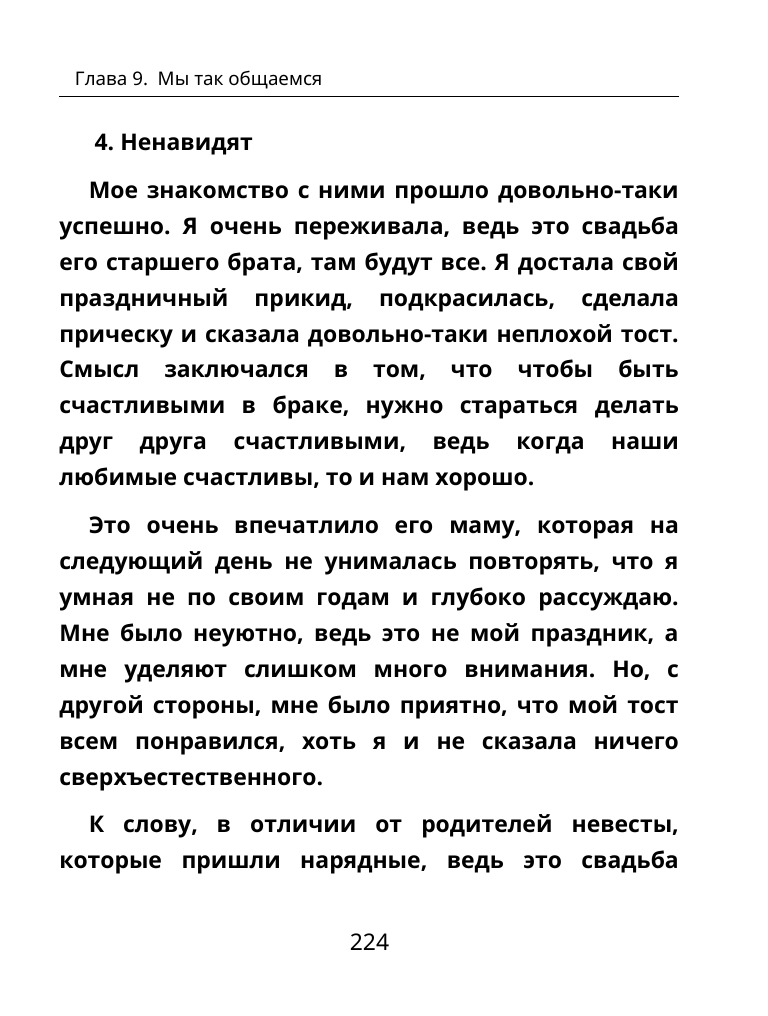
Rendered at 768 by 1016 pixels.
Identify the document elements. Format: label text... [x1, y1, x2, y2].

text К слову, в отличии от родителей невесты, которые пришли нарядные, ведь это свадьба [59, 808, 679, 875]
text Мое знакомство с ними прошло довольно-таки успешно. Я очень переживала, ведь это свадьба его старшего брата, там будут все. Я достала свой праздничный прикид, подкрасилась, сделала прическу и сказала довольно-таки неплохой тост. Смысл заключался в том, что чтобы быть счастливыми в браке, нужно стараться делать друг друга счастливыми, ведь когда наши любимые счастливы, то и нам хорошо. [59, 174, 679, 492]
text Это очень впечатлило его маму, которая на следующий день не унималась повторять, что я умная не по своим годам и глубоко рассуждаю. Мне было неуютно, ведь это не мой праздник, а мне уделяют слишком много внимания. Но, с другой стороны, мне было приятно, что мой тост всем понравился, хоть я и не сказала ничего сверхъестественного. [59, 509, 679, 792]
list Ненавидят [88, 126, 679, 157]
